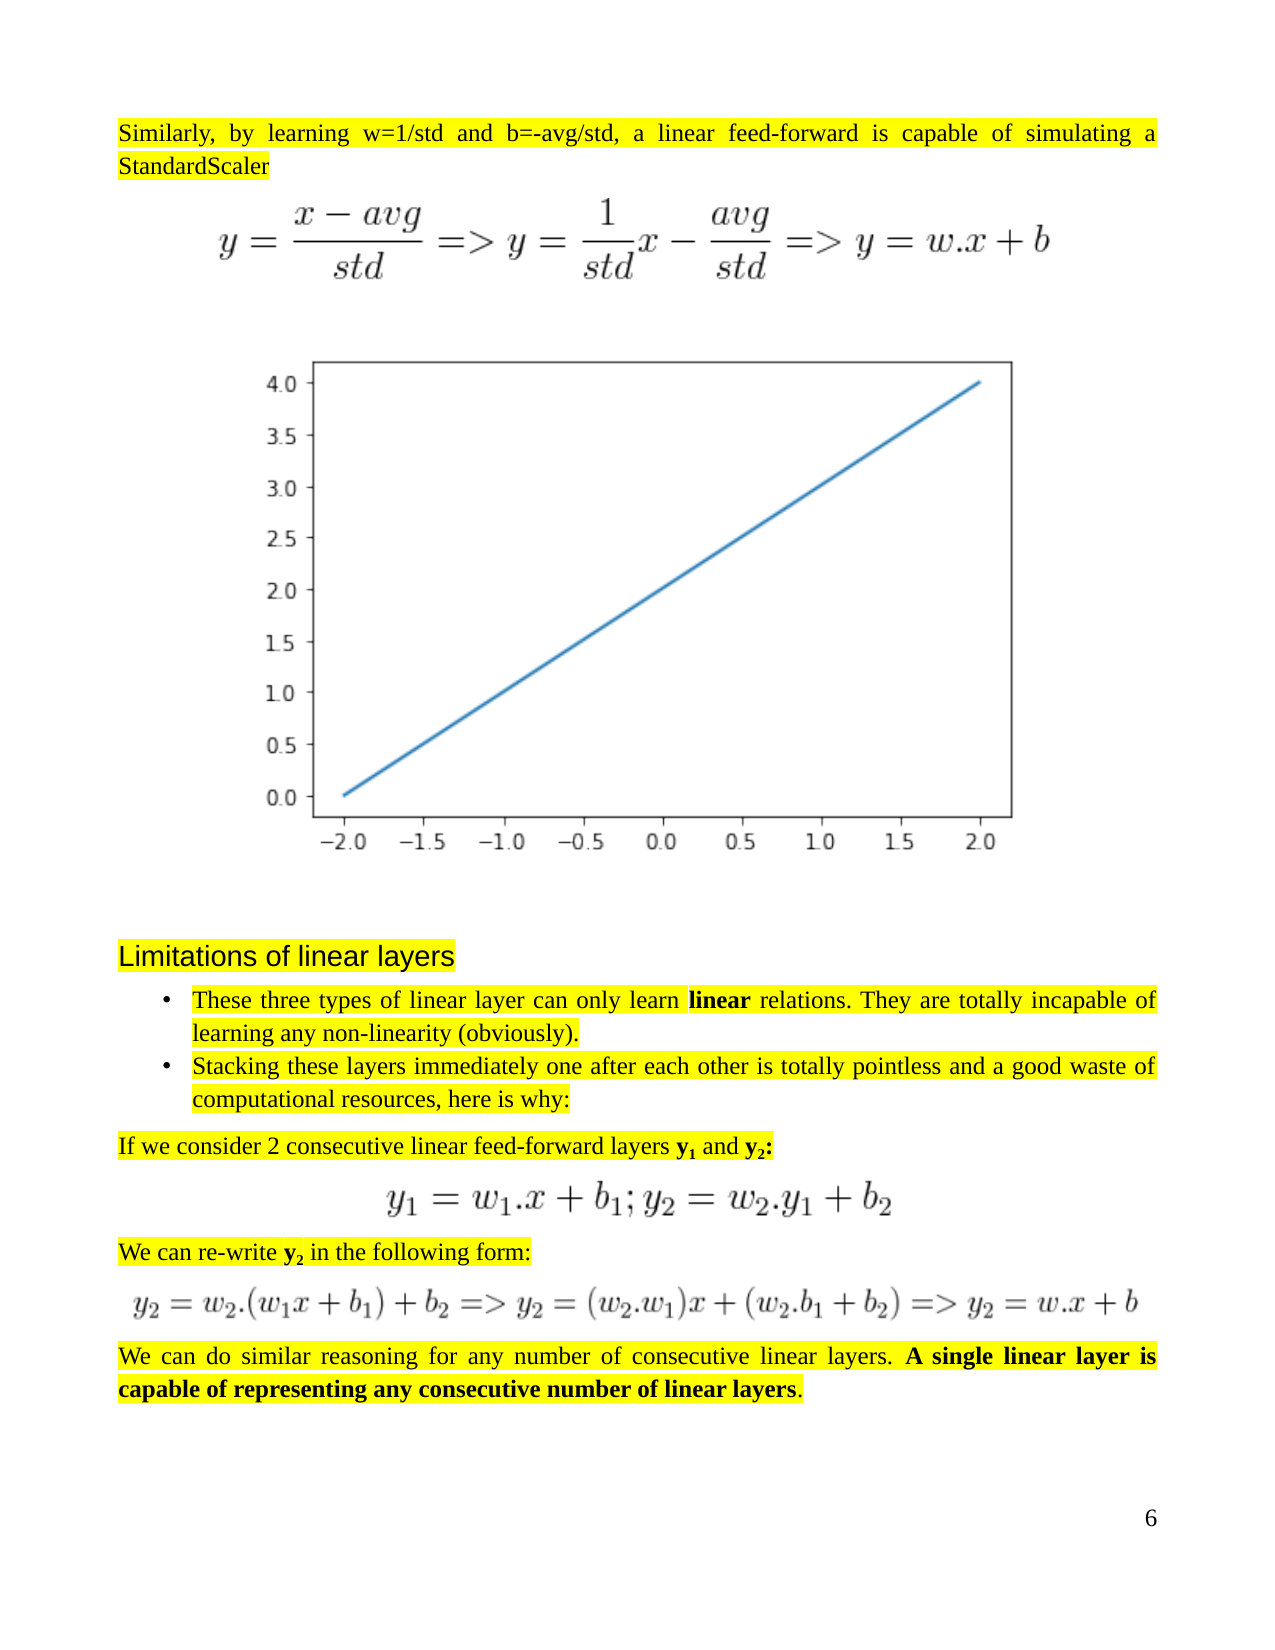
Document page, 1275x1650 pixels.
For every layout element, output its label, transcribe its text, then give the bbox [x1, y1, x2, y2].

picture [250, 349, 1025, 867]
text Similarly, by learning w=1/std and b=-avg/std, a linear feed-forward is capable of simulating a StandardScaler [118, 118, 1157, 180]
list Stacking these layers immediately one after each other is totally pointless and a good waste of computational resources, here is why: [162, 1051, 1157, 1113]
subtitle Limitations of linear layers [118, 939, 1157, 972]
picture [214, 198, 1061, 284]
picture [128, 1284, 1147, 1323]
text We can do similar reasoning for any number of consecutive linear layers. A single linear layer is capable of representing any consecutive number of linear layers. [118, 1341, 1157, 1403]
text If we consider 2 consecutive linear feed-forward layers y₁ and y₂: [118, 1131, 1157, 1160]
list These three types of linear layer can only learn linear relations. They are totally incapable of learning any non-linearity (obviously). [162, 985, 1157, 1047]
picture [382, 1179, 893, 1219]
text We can re-write y₂ in the following form: [118, 1237, 1157, 1266]
